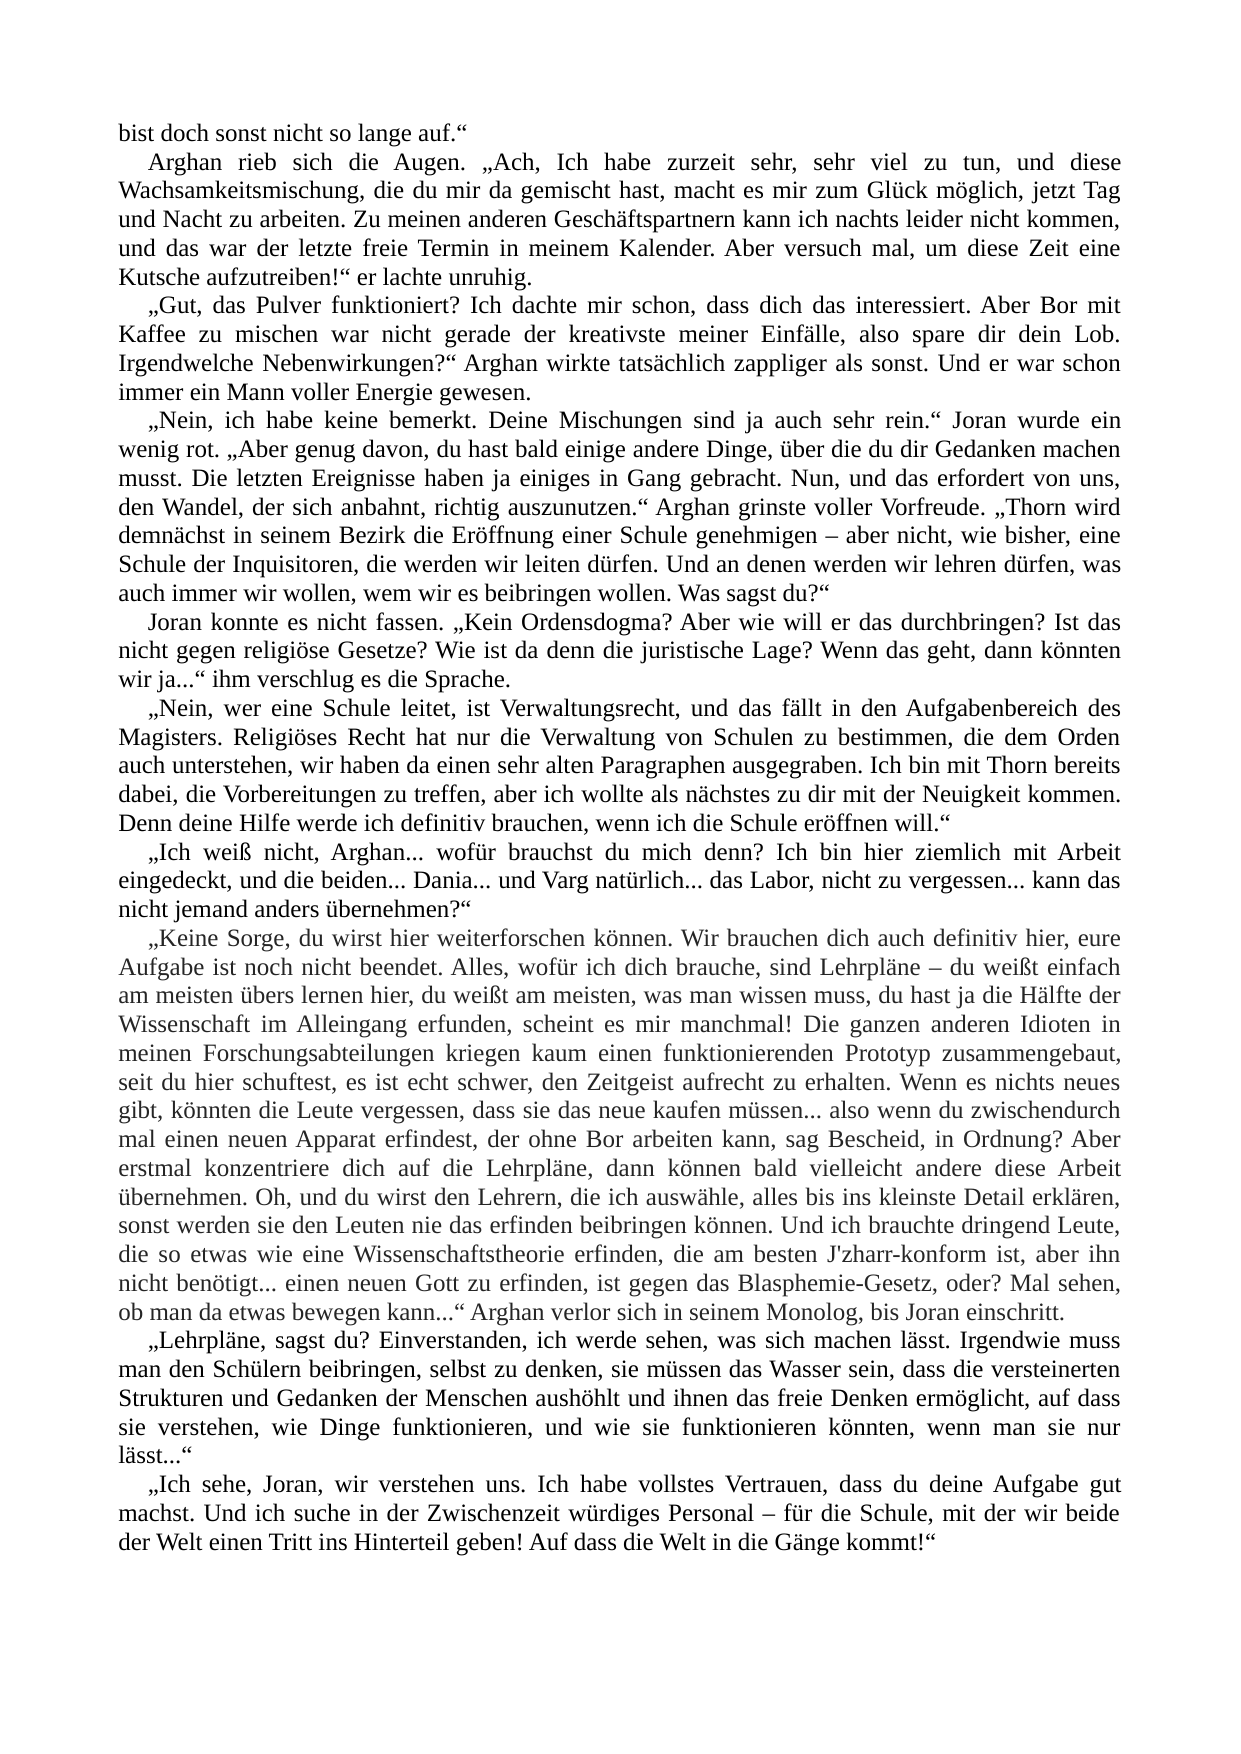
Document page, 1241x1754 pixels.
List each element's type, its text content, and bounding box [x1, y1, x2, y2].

text Joran konnte es nicht fassen. „Kein Ordensdogma? Aber wie will er das durchbringen? Ist das nicht gegen religiöse Gesetze? Wie ist da denn die juristische Lage? Wenn das geht, dann könnten wir ja...“ ihm verschlug es die Sprache. [118, 607, 1122, 693]
text „Ich weiß nicht, Arghan... wofür brauchst du mich denn? Ich bin hier ziemlich mit Arbeit eingedeckt, und die beiden... Dania... und Varg natürlich... das Labor, nicht zu vergessen... kann das nicht jemand anders übernehmen?“ [118, 837, 1122, 923]
text „Keine Sorge, du wirst hier weiterforschen können. Wir brauchen dich auch definitiv hier, eure Aufgabe ist noch nicht beendet. Alles, wofür ich dich brauche, sind Lehrpläne – du weißt einfach am meisten übers lernen hier, du weißt am meisten, was man wissen muss, du hast ja die Hälfte der Wissenschaft im Alleingang erfunden, scheint es mir manchmal! Die ganzen anderen Idioten in meinen Forschungsabteilungen kriegen kaum einen funktionierenden Prototyp zusammengebaut, seit du hier schuftest, es ist echt schwer, den Zeitgeist aufrecht zu erhalten. Wenn es nichts neues gibt, könnten die Leute vergessen, dass sie das neue kaufen müssen... also wenn du zwischendurch mal einen neuen Apparat erfindest, der ohne Bor arbeiten kann, sag Bescheid, in Ordnung? Aber erstmal konzentriere dich auf die Lehrpläne, dann können bald vielleicht andere diese Arbeit übernehmen. Oh, und du wirst den Lehrern, die ich auswähle, alles bis ins kleinste Detail erklären, sonst werden sie den Leuten nie das erfinden beibringen können. Und ich brauchte dringend Leute, die so etwas wie eine Wissenschaftstheorie erfinden, die am besten J'zharr-konform ist, aber ihn nicht benötigt... einen neuen Gott zu erfinden, ist gegen das Blasphemie-Gesetz, oder? Mal sehen, ob man da etwas bewegen kann...“ Arghan verlor sich in seinem Monolog, bis Joran einschritt. [118, 923, 1122, 1326]
text „Lehrpläne, sagst du? Einverstanden, ich werde sehen, was sich machen lässt. Irgendwie muss man den Schülern beibringen, selbst zu denken, sie müssen das Wasser sein, dass die versteinerten Strukturen und Gedanken der Menschen aushöhlt und ihnen das freie Denken ermöglicht, auf dass sie verstehen, wie Dinge funktionieren, und wie sie funktionieren könnten, wenn man sie nur lässt...“ [118, 1326, 1122, 1469]
text „Ich sehe, Joran, wir verstehen uns. Ich habe vollstes Vertrauen, dass du deine Aufgabe gut machst. Und ich suche in der Zwischenzeit würdiges Personal – für die Schule, mit der wir beide der Welt einen Tritt ins Hinterteil geben! Auf dass die Welt in die Gänge kommt!“ [118, 1469, 1122, 1556]
text bist doch sonst nicht so lange auf.“ [118, 118, 1122, 147]
text „Nein, ich habe keine bemerkt. Deine Mischungen sind ja auch sehr rein.“ Joran wurde ein wenig rot. „Aber genug davon, du hast bald einige andere Dinge, über die du dir Gedanken machen musst. Die letzten Ereignisse haben ja einiges in Gang gebracht. Nun, und das erfordert von uns, den Wandel, der sich anbahnt, richtig auszunutzen.“ Arghan grinste voller Vorfreude. „Thorn wird demnächst in seinem Bezirk die Eröffnung einer Schule genehmigen – aber nicht, wie bisher, eine Schule der Inquisitoren, die werden wir leiten dürfen. Und an denen werden wir lehren dürfen, was auch immer wir wollen, wem wir es beibringen wollen. Was sagst du?“ [118, 406, 1122, 607]
text „Nein, wer eine Schule leitet, ist Verwaltungsrecht, und das fällt in den Aufgabenbereich des Magisters. Religiöses Recht hat nur die Verwaltung von Schulen zu bestimmen, die dem Orden auch unterstehen, wir haben da einen sehr alten Paragraphen ausgegraben. Ich bin mit Thorn bereits dabei, die Vorbereitungen zu treffen, aber ich wollte als nächstes zu dir mit der Neuigkeit kommen. Denn deine Hilfe werde ich definitiv brauchen, wenn ich die Schule eröffnen will.“ [118, 693, 1122, 837]
text „Gut, das Pulver funktioniert? Ich dachte mir schon, dass dich das interessiert. Aber Bor mit Kaffee zu mischen war nicht gerade der kreativste meiner Einfälle, also spare dir dein Lob. Irgendwelche Nebenwirkungen?“ Arghan wirkte tatsächlich zappliger als sonst. Und er war schon immer ein Mann voller Energie gewesen. [118, 291, 1122, 406]
text Arghan rieb sich die Augen. „Ach, Ich habe zurzeit sehr, sehr viel zu tun, und diese Wachsamkeitsmischung, die du mir da gemischt hast, macht es mir zum Glück möglich, jetzt Tag und Nacht zu arbeiten. Zu meinen anderen Geschäftspartnern kann ich nachts leider nicht kommen, und das war der letzte freie Termin in meinem Kalender. Aber versuch mal, um diese Zeit eine Kutsche aufzutreiben!“ er lachte unruhig. [118, 147, 1122, 291]
